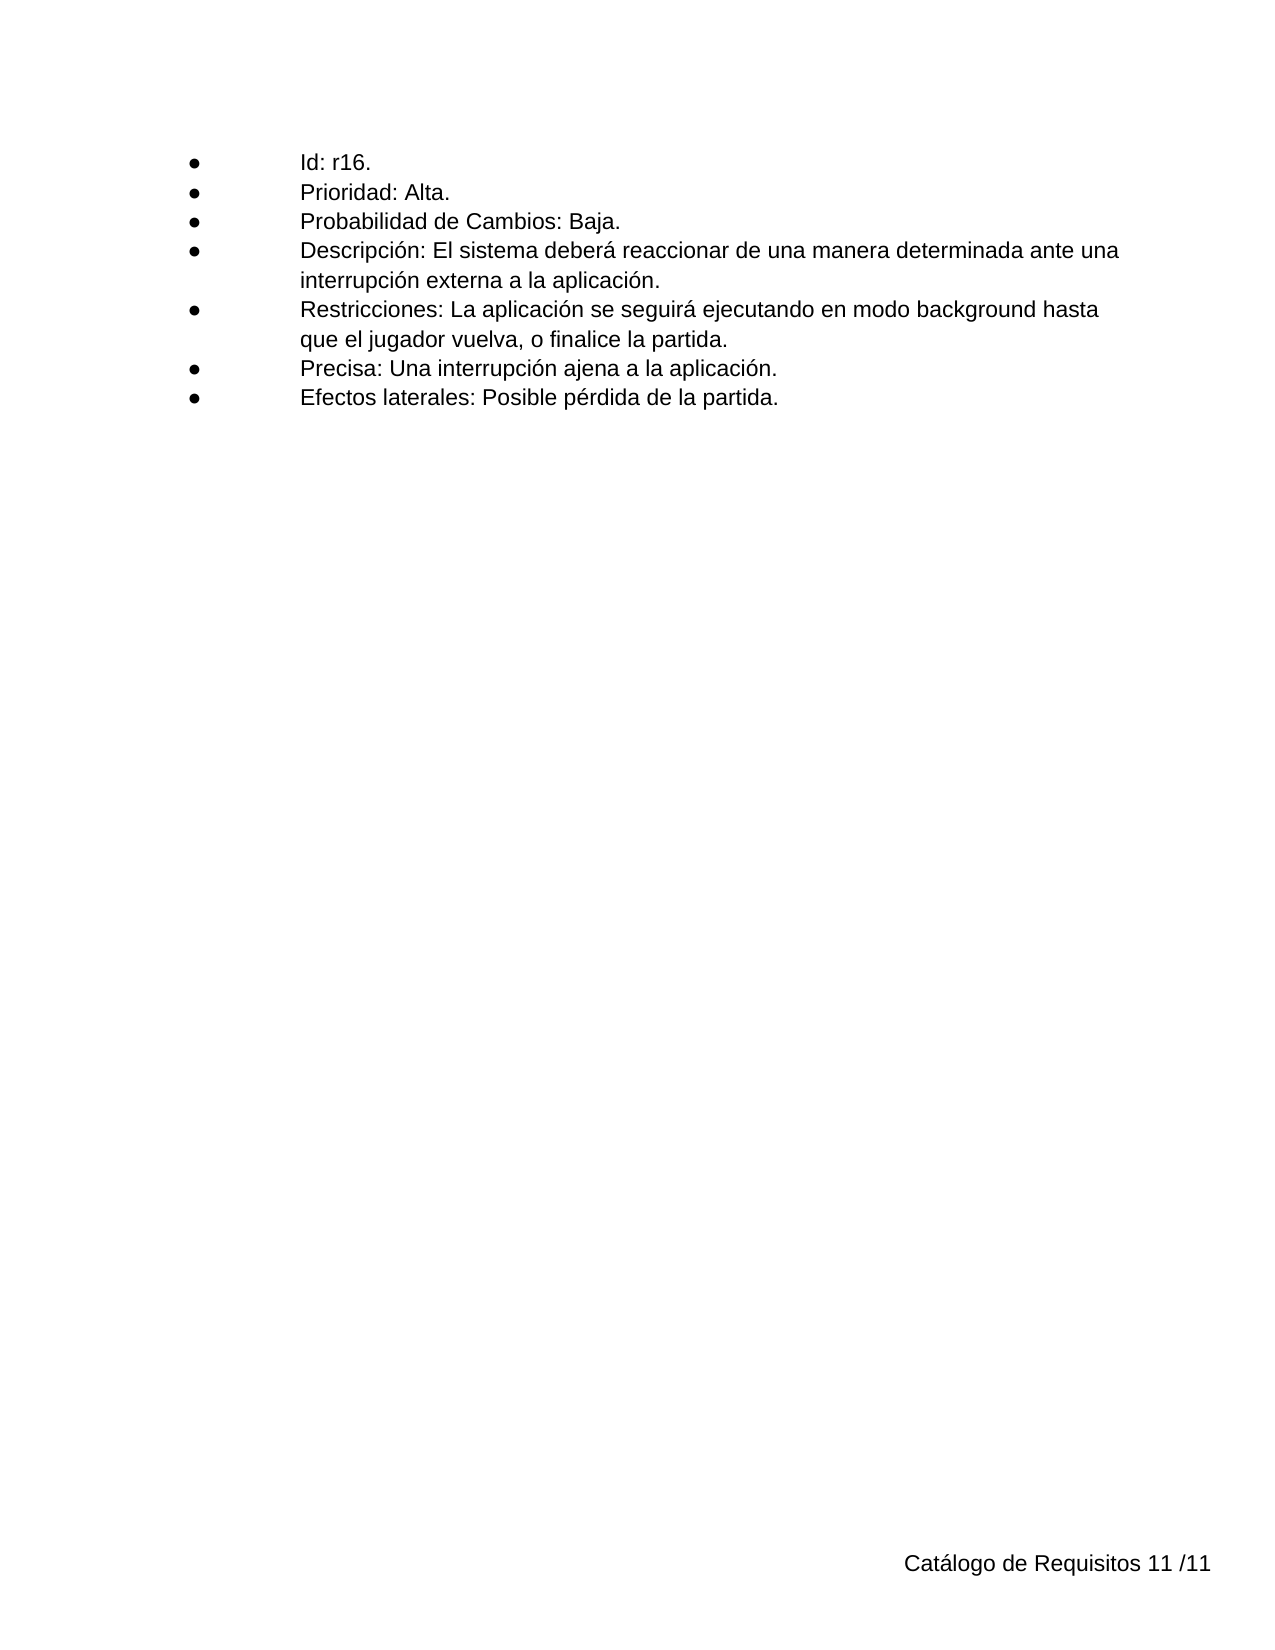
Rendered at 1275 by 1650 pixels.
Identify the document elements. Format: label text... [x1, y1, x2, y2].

list Probabilidad de Cambios: Baja. [187, 209, 1125, 234]
list Id: r16. [187, 150, 1125, 176]
list Efectos laterales: Posible pérdida de la partida. [187, 385, 1125, 411]
list Restricciones: La aplicación se seguirá ejecutando en modo background hasta que el jugador vuelva, o finalice la partida. [187, 297, 1125, 352]
list Descripción: El sistema deberá reaccionar de una manera determinada ante una interrupción externa a la aplicación. [187, 238, 1125, 293]
list Precisa: Una interrupción ajena a la aplicación. [187, 356, 1125, 381]
list Prioridad: Alta. [187, 179, 1125, 205]
